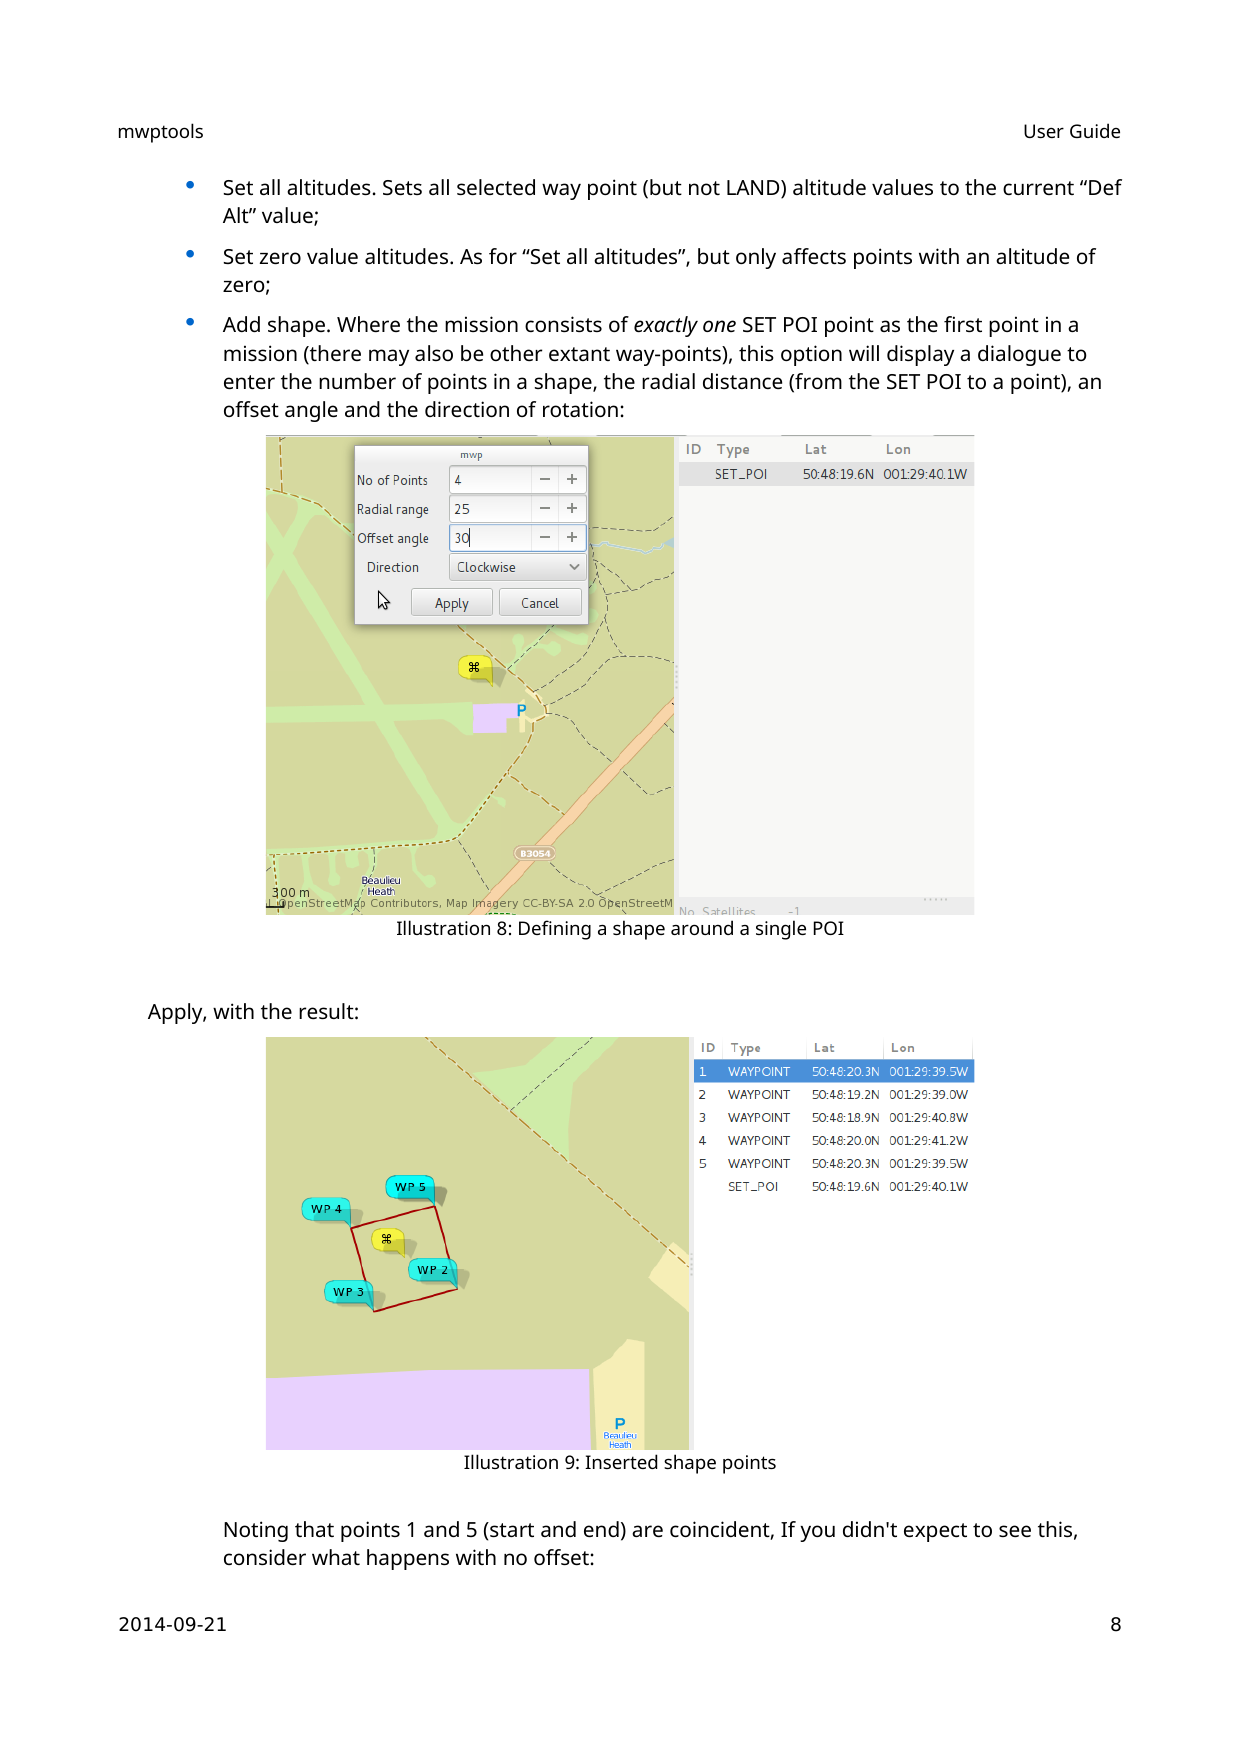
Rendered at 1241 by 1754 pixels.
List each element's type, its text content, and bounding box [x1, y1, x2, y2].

list Set zero value altitudes. As for “Set all altitudes”, but only affects points with an altitude of zero; [185, 242, 1122, 298]
text Apply, with the result: [148, 997, 1122, 1026]
picture [265, 435, 975, 915]
list Add shape. Where the mission consists of exactly one SET POI point as the first point in a mission (there may also be other extant way-points), this option will display a dialogue to enter the number of points in a shape, the radial distance (from the SET POI to a point), an offset angle and the direction of rotation: [185, 310, 1122, 424]
list Set all altitudes. Sets all selected way point (but not LAND) altitude values to the current “Def Alt” value; [185, 173, 1122, 230]
text Illustration 8: Defining a shape around a single POI [266, 915, 974, 940]
text Noting that points 1 and 5 (start and end) are coincident, If you didn't expect to see this, consider what happens with no offset: [223, 1515, 1122, 1572]
picture [265, 1037, 975, 1450]
text Illustration 9: Inserted shape points [266, 1450, 974, 1475]
